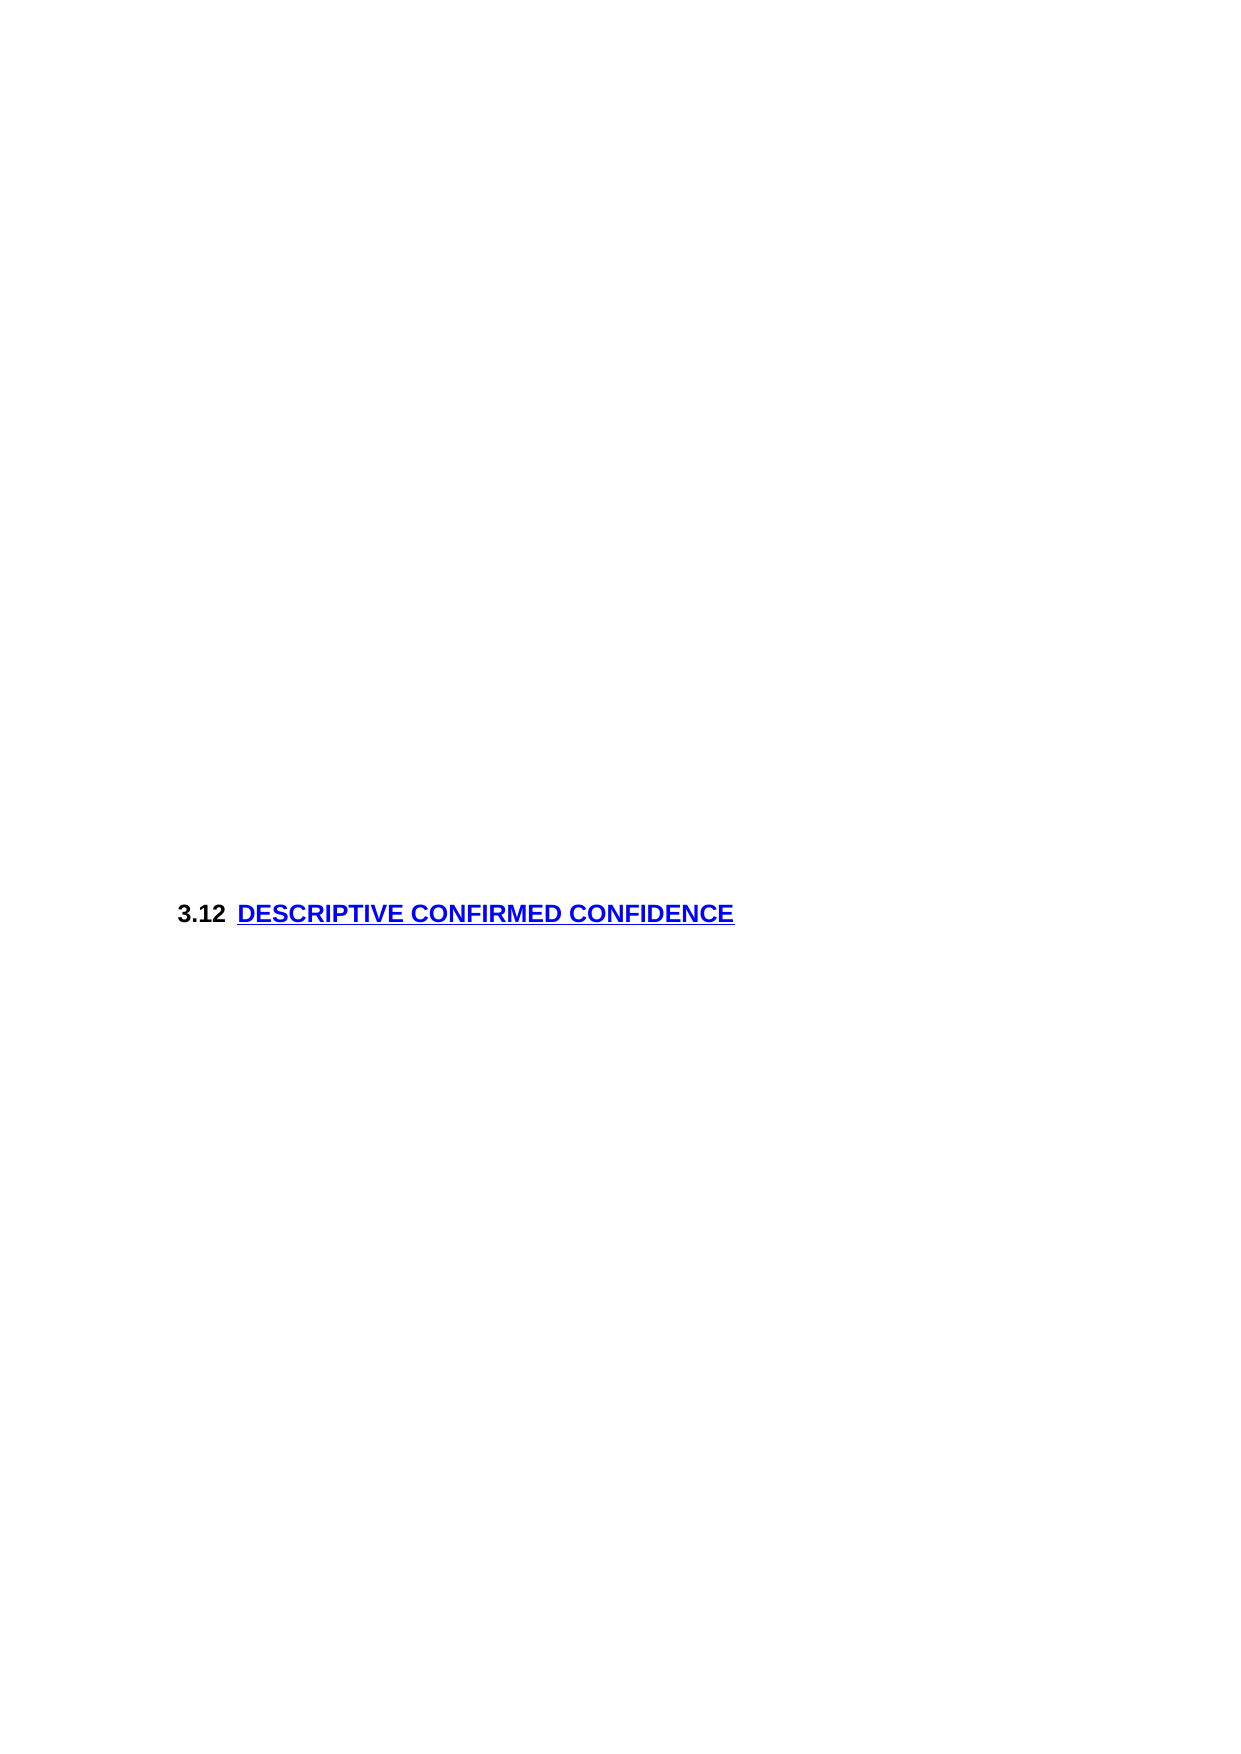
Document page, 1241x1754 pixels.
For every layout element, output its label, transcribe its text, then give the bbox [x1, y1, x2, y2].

subtitle Descriptive Confirmed Confidence [177, 899, 1122, 928]
